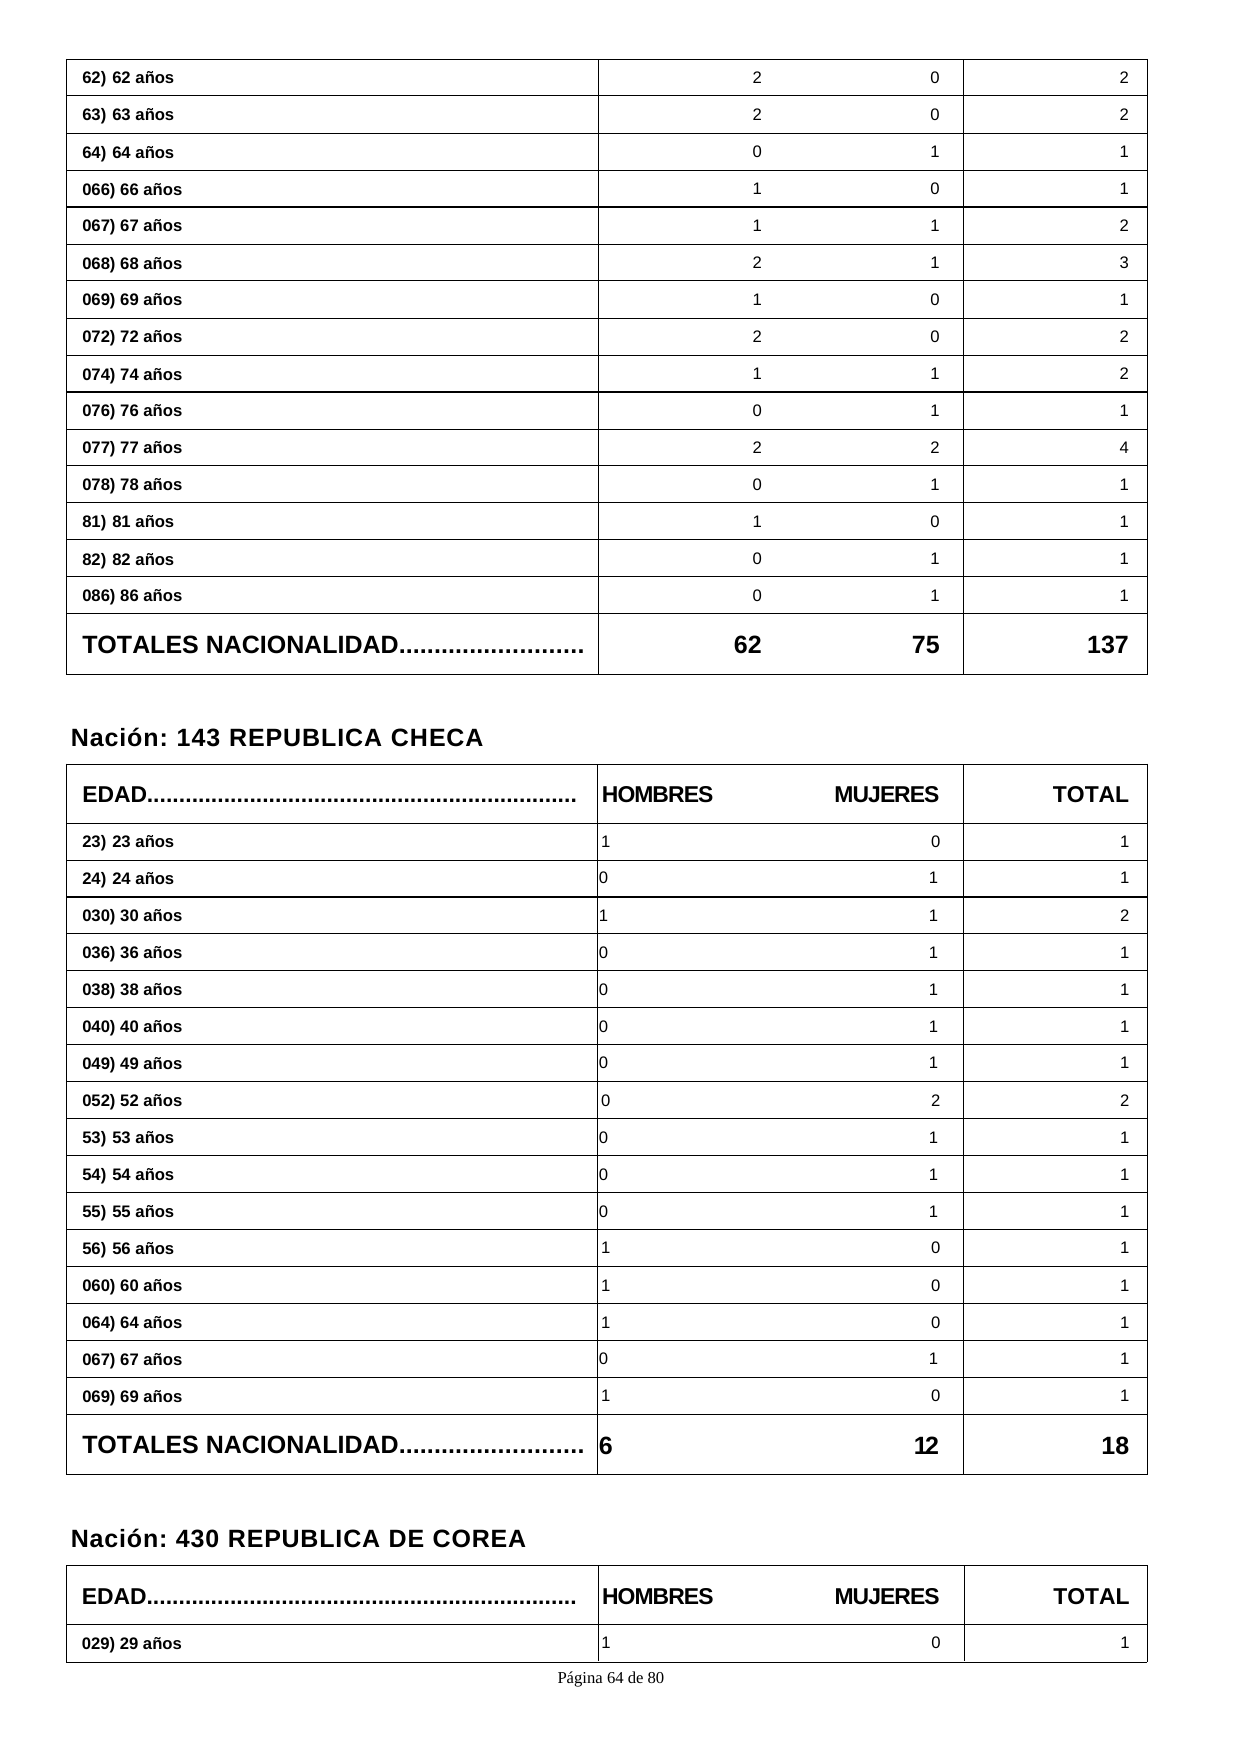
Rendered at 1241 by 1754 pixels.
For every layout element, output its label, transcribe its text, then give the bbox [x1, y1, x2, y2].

table_cell 0 1 [598, 861, 963, 896]
table_cell 2 [599, 319, 837, 354]
table_header EDAD [67, 1566, 598, 1624]
table_cell 078) 78 años [67, 466, 598, 502]
table_cell 24 años [67, 861, 597, 896]
table_cell 23 años [67, 824, 597, 859]
table_cell 1 [964, 281, 1147, 317]
table_cell 0 1 [598, 1119, 963, 1155]
table_cell 1 [964, 1230, 1147, 1266]
table_cell 0 2 [598, 1082, 963, 1118]
table_cell 0 [599, 466, 837, 502]
table_cell 2 [964, 356, 1147, 391]
table_cell 6 12 [598, 1415, 963, 1474]
table_cell 067) 67 años [67, 208, 598, 243]
table_cell 1 [965, 1625, 1147, 1661]
table_cell 75 [838, 614, 963, 673]
table_cell 1 [599, 281, 837, 317]
table_cell 1 0 [598, 1378, 963, 1414]
table_cell 074) 74 años [67, 356, 598, 391]
table_cell 4 [964, 430, 1147, 465]
table_cell 1 [838, 356, 963, 391]
table_header TOTAL [965, 1566, 1147, 1624]
text Página 64 de 80 [71, 1669, 1151, 1688]
table_cell 2 [964, 1082, 1147, 1118]
table_cell 069) 69 años [67, 281, 598, 317]
table_cell 1 [964, 1378, 1147, 1414]
table_cell 1 [964, 971, 1147, 1007]
table_cell 0 1 [598, 1156, 963, 1192]
table_cell 2 [964, 96, 1147, 132]
table_cell 1 [964, 861, 1147, 896]
table_header HOMBRES MUJERES [598, 765, 963, 822]
table_cell 2 [964, 208, 1147, 243]
table_cell 086) 86 años [67, 577, 598, 613]
table_cell 2 [599, 245, 837, 280]
table_cell 030) 30 años [67, 898, 597, 933]
table_cell 0 1 [598, 971, 963, 1007]
table_cell 2 [964, 319, 1147, 354]
table_cell 1 [964, 466, 1147, 502]
table_cell 1 [964, 577, 1147, 613]
table_cell 072) 72 años [67, 319, 598, 354]
table_cell TOTALES NACIONALIDAD [67, 1415, 597, 1474]
text Nación: 430 REPUBLICA DE COREA [71, 1526, 1151, 1552]
table_cell 56 años [67, 1230, 597, 1266]
table_cell 0 [838, 96, 963, 132]
text Nación: 143 REPUBLICA CHECA [71, 726, 1151, 752]
table_cell 1 [964, 540, 1147, 576]
table_cell 0 [599, 134, 837, 169]
table_cell 0 1 [598, 1045, 963, 1081]
table_cell 1 0 [598, 824, 963, 859]
table_cell 1 0 [598, 1267, 963, 1303]
table_cell 1 [964, 171, 1147, 206]
table_cell 1 [964, 1304, 1147, 1340]
table_header TOTAL [964, 765, 1147, 822]
table_cell 1 [838, 134, 963, 169]
table_cell 064) 64 años [67, 1304, 597, 1340]
table_cell 1 [838, 208, 963, 243]
table_cell 3 [964, 245, 1147, 280]
table_cell 0 [599, 577, 837, 613]
table_cell 0 1 [598, 1193, 963, 1229]
table_cell 2 [838, 430, 963, 465]
table_cell 0 1 [598, 1008, 963, 1044]
table_header 2 [964, 60, 1147, 95]
table_cell 1 [964, 1119, 1147, 1155]
table_cell 029) 29 años [67, 1625, 598, 1661]
table_cell 2 [599, 430, 837, 465]
table_cell 54 años [67, 1156, 597, 1192]
table_cell 1 [838, 466, 963, 502]
table_cell 0 [838, 503, 963, 539]
table_cell 1 [964, 134, 1147, 169]
table_cell 1 1 [598, 898, 963, 933]
table_cell 1 [964, 1267, 1147, 1303]
table_cell 036) 36 años [67, 934, 597, 970]
table_cell 0 [838, 319, 963, 354]
table_cell 1 [964, 934, 1147, 970]
table_cell 1 [838, 245, 963, 280]
table_cell 1 [964, 824, 1147, 859]
table_cell 067) 67 años [67, 1341, 597, 1377]
table_cell 63 años [67, 96, 598, 132]
table_cell 0 1 [598, 1341, 963, 1377]
table_cell 0 [838, 171, 963, 206]
table_cell 1 [838, 393, 963, 428]
table_cell 55 años [67, 1193, 597, 1229]
table_header EDAD [67, 765, 597, 822]
table_cell 2 [599, 96, 837, 132]
table_cell 81 años [67, 503, 598, 539]
table_cell 1 [838, 577, 963, 613]
table_cell 0 [599, 540, 837, 576]
table_cell TOTALES NACIONALIDAD [67, 614, 598, 673]
table_cell 069) 69 años [67, 1378, 597, 1414]
table_cell 62 [599, 614, 837, 673]
table_header 0 [838, 60, 963, 95]
table_cell 068) 68 años [67, 245, 598, 280]
table_cell 1 [964, 503, 1147, 539]
table_cell 1 0 [598, 1304, 963, 1340]
table_cell 049) 49 años [67, 1045, 597, 1081]
table_cell 076) 76 años [67, 393, 598, 428]
table_cell 53 años [67, 1119, 597, 1155]
table_cell 1 [964, 1008, 1147, 1044]
table_cell 0 [599, 393, 837, 428]
table_cell 0 1 [598, 934, 963, 970]
table_cell 038) 38 años [67, 971, 597, 1007]
table_cell 052) 52 años [67, 1082, 597, 1118]
table_cell 1 [599, 356, 837, 391]
table_cell 1 [838, 540, 963, 576]
table_cell 82 años [67, 540, 598, 576]
table_cell 066) 66 años [67, 171, 598, 206]
table_cell 1 [599, 503, 837, 539]
table_cell 1 0 [598, 1230, 963, 1266]
table_cell 060) 60 años [67, 1267, 597, 1303]
table_cell 137 [964, 614, 1147, 673]
table_cell 64 años [67, 134, 598, 169]
table_cell 2 [964, 898, 1147, 933]
table_cell 1 [964, 1193, 1147, 1229]
table_cell 1 [599, 208, 837, 243]
table_cell 18 [964, 1415, 1147, 1474]
table_cell 1 [599, 171, 837, 206]
table_cell 0 [838, 281, 963, 317]
table_cell 1 [964, 1341, 1147, 1377]
table_cell 040) 40 años [67, 1008, 597, 1044]
table_header 2 [599, 60, 837, 95]
table_cell 1 [964, 1045, 1147, 1081]
table_cell 1 0 [599, 1625, 964, 1661]
table_cell 1 [964, 1156, 1147, 1192]
table_header HOMBRES MUJERES [599, 1566, 964, 1624]
table_cell 1 [964, 393, 1147, 428]
table_cell 077) 77 años [67, 430, 598, 465]
table_header 62 años [67, 60, 598, 95]
